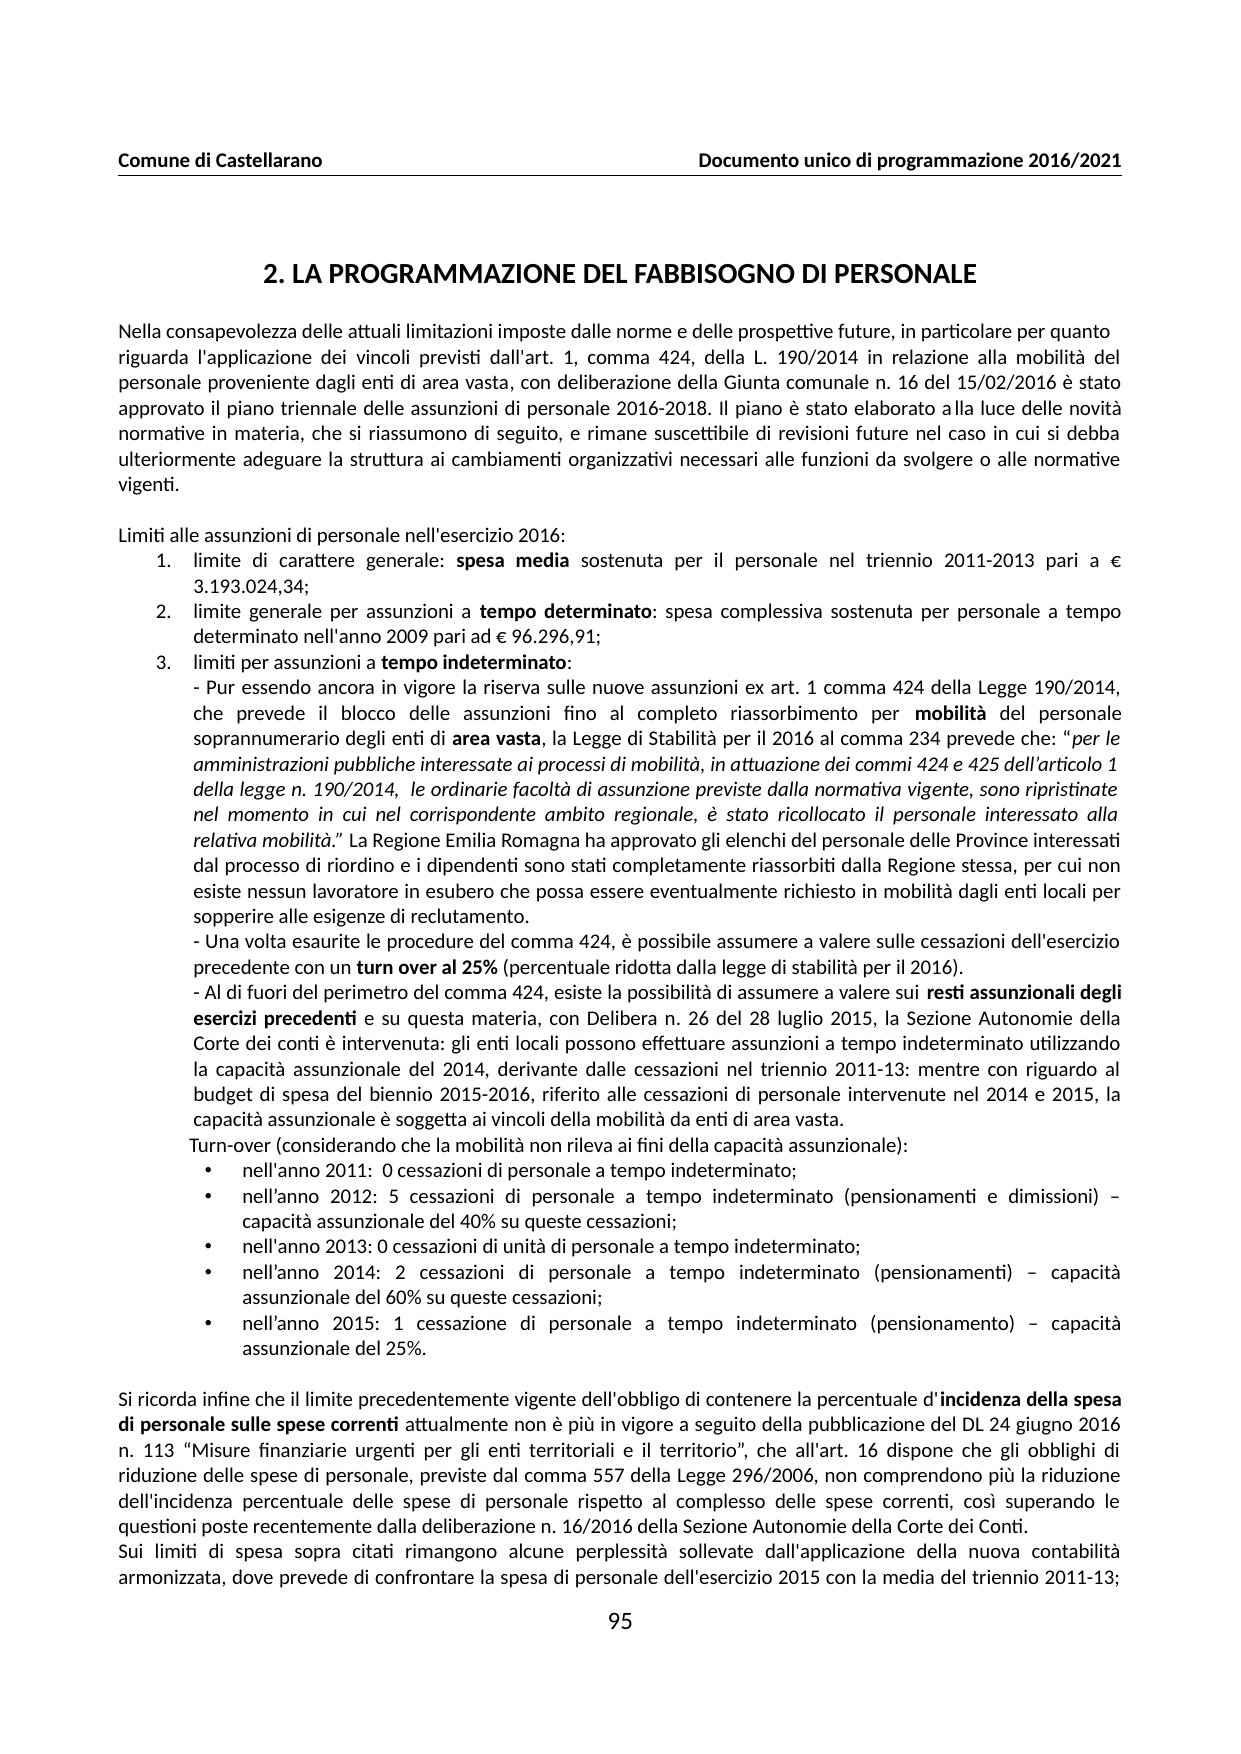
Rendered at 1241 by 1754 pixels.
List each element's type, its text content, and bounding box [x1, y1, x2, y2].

list nell'anno 2013: 0 cessazioni di unità di personale a tempo indeterminato; [204, 1234, 1122, 1259]
text Limiti alle assunzioni di personale nell'esercizio 2016: [118, 522, 1122, 547]
text Turn-over (considerando che la mobilità non rileva ai fini della capacità assunzionale): [189, 1132, 1122, 1157]
list nell’anno 2015: 1 cessazione di personale a tempo indeterminato (pensionamento) – capacità assunzionale del 25%. [204, 1310, 1122, 1361]
subtitle 2. LA PROGRAMMAZIONE DEL FABBISOGNO DI PERSONALE [118, 255, 1122, 291]
text riguarda l'applicazione dei vincoli previsti dall'art. 1, comma 424, della L. 190/2014 in relazione alla mobilità del personale proveniente dagli enti di area vasta, con deliberazione della Giunta comunale n. 16 del 15/02/2016 è stato approvato il piano triennale delle assunzioni di personale 2016-2018. Il piano è stato elaborato alla luce delle novità normative in materia, che si riassumono di seguito, e rimane suscettibile di revisioni future nel caso in cui si debba ulteriormente adeguare la struttura ai cambiamenti organizzativi necessari alle funzioni da svolgere o alle normative vigenti. [118, 344, 1122, 497]
list limite generale per assunzioni a tempo determinato: spesa complessiva sostenuta per personale a tempo determinato nell'anno 2009 pari ad € 96.296,91; [156, 598, 1122, 649]
list nell'anno 2011: 0 cessazioni di personale a tempo indeterminato; [204, 1157, 1122, 1183]
list - Pur essendo ancora in vigore la riserva sulle nuove assunzioni ex art. 1 comma 424 della Legge 190/2014, che prevede il blocco delle assunzioni fino al completo riassorbimento per mobilità del personale soprannumerario degli enti di area vasta, la Legge di Stabilità per il 2016 al comma 234 prevede che: “per le amministrazioni pubbliche interessate ai processi di mobilità, in attuazione dei commi 424 e 425 dell’articolo 1 della legge n. 190/2014, le ordinarie facoltà di assunzione previste dalla normativa vigente, sono ripristinate nel momento in cui nel corrispondente ambito regionale, è stato ricollocato il personale interessato alla relativa mobilità.” La Regione Emilia Romagna ha approvato gli elenchi del personale delle Province interessati dal processo di riordino e i dipendenti sono stati completamente riassorbiti dalla Regione stessa, per cui non esiste nessun lavoratore in esubero che possa essere eventualmente richiesto in mobilità dagli enti locali per sopperire alle esigenze di reclutamento. [156, 674, 1122, 929]
list nell’anno 2012: 5 cessazioni di personale a tempo indeterminato (pensionamenti e dimissioni) – capacità assunzionale del 40% su queste cessazioni; [204, 1183, 1122, 1234]
list - Una volta esaurite le procedure del comma 424, è possibile assumere a valere sulle cessazioni dell'esercizio precedente con un turn over al 25% (percentuale ridotta dalla legge di stabilità per il 2016). [156, 929, 1122, 979]
list limiti per assunzioni a tempo indeterminato: [156, 649, 1122, 674]
text Sui limiti di spesa sopra citati rimangono alcune perplessità sollevate dall'applicazione della nuova contabilità armonizzata, dove prevede di confrontare la spesa di personale dell'esercizio 2015 con la media del triennio 2011-13; [118, 1539, 1122, 1589]
list nell’anno 2014: 2 cessazioni di personale a tempo indeterminato (pensionamenti) – capacità assunzionale del 60% su queste cessazioni; [204, 1259, 1122, 1310]
list limite di carattere generale: spesa media sostenuta per il personale nel triennio 2011-2013 pari a € 3.193.024,34; [156, 547, 1122, 598]
list - Al di fuori del perimetro del comma 424, esiste la possibilità di assumere a valere sui resti assunzionali degli esercizi precedenti e su questa materia, con Delibera n. 26 del 28 luglio 2015, la Sezione Autonomie della Corte dei conti è intervenuta: gli enti locali possono effettuare assunzioni a tempo indeterminato utilizzando la capacità assunzionale del 2014, derivante dalle cessazioni nel triennio 2011-13: mentre con riguardo al budget di spesa del biennio 2015-2016, riferito alle cessazioni di personale intervenute nel 2014 e 2015, la capacità assunzionale è soggetta ai vincoli della mobilità da enti di area vasta. [156, 979, 1122, 1132]
text Nella consapevolezza delle attuali limitazioni imposte dalle norme e delle prospettive future, in particolare per quanto [118, 319, 1122, 344]
list Si ricorda infine che il limite precedentemente vigente dell'obbligo di contenere la percentuale d'incidenza della spesa di personale sulle spese correnti attualmente non è più in vigore a seguito della pubblicazione del DL 24 giugno 2016 n. 113 “Misure finanziarie urgenti per gli enti territoriali e il territorio”, che all'art. 16 dispone che gli obblighi di riduzione delle spese di personale, previste dal comma 557 della Legge 296/2006, non comprendono più la riduzione dell'incidenza percentuale delle spese di personale rispetto al complesso delle spese correnti, così superando le questioni poste recentemente dalla deliberazione n. 16/2016 della Sezione Autonomie della Corte dei Conti. [118, 1386, 1122, 1539]
